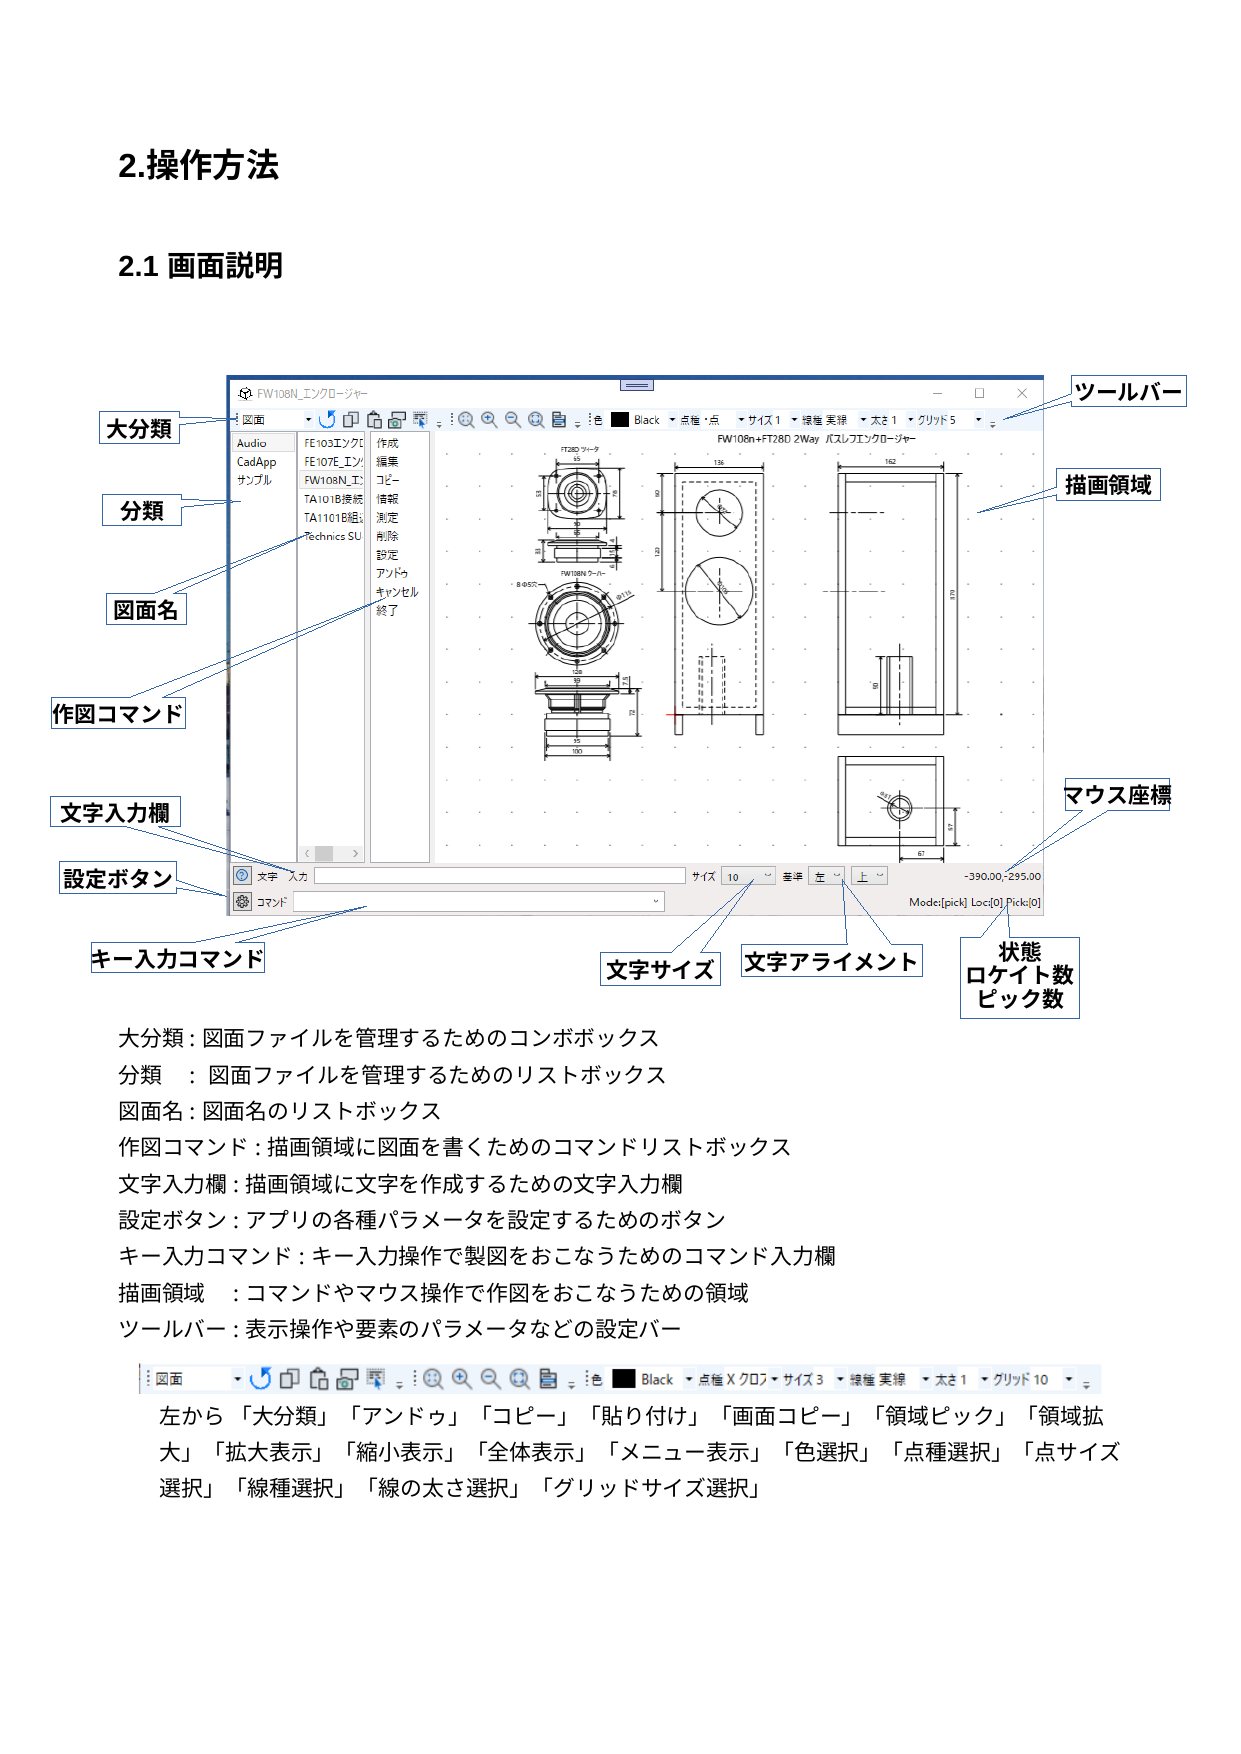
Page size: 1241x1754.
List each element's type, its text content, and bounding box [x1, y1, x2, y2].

picture [226, 375, 1044, 916]
text 大分類 : 図面ファイルを管理するためのコンボボックス 分類 : 図面ファイルを管理するためのリストボックス 図面名 : 図面名のリストボックス 作図コマンド : 描画領域に図面を書くためのコマンドリストボックス 文字入力欄 : 描画領域に文字を作成するための文字入力欄 設定ボタン : アプリの各種パラメータを設定するためのボタン キー入力コマンド : キー入力操作で製図をおこなうためのコマンド入力欄 描画領域 : コマンドやマウス操作で作図をおこなうための領域 ツールバー : 表示操作や要素のパラメータなどの設定バー [118, 1021, 1122, 1344]
subtitle 2.操作方法 [118, 139, 1122, 187]
subtitle 2.1 画面説明 [118, 243, 1122, 285]
text 左から 「大分類」「アンドゥ」「コピー」「貼り付け」「画面コピー」「領域ピック」「領域拡大」「拡大表示」「縮小表示」「全体表示」「メニュー表示」「色選択」「点種選択」「点サイズ選択」「線種選択」「線の太さ選択」「グリッドサイズ選択」 [159, 1363, 1122, 1503]
picture [138, 1363, 1102, 1394]
